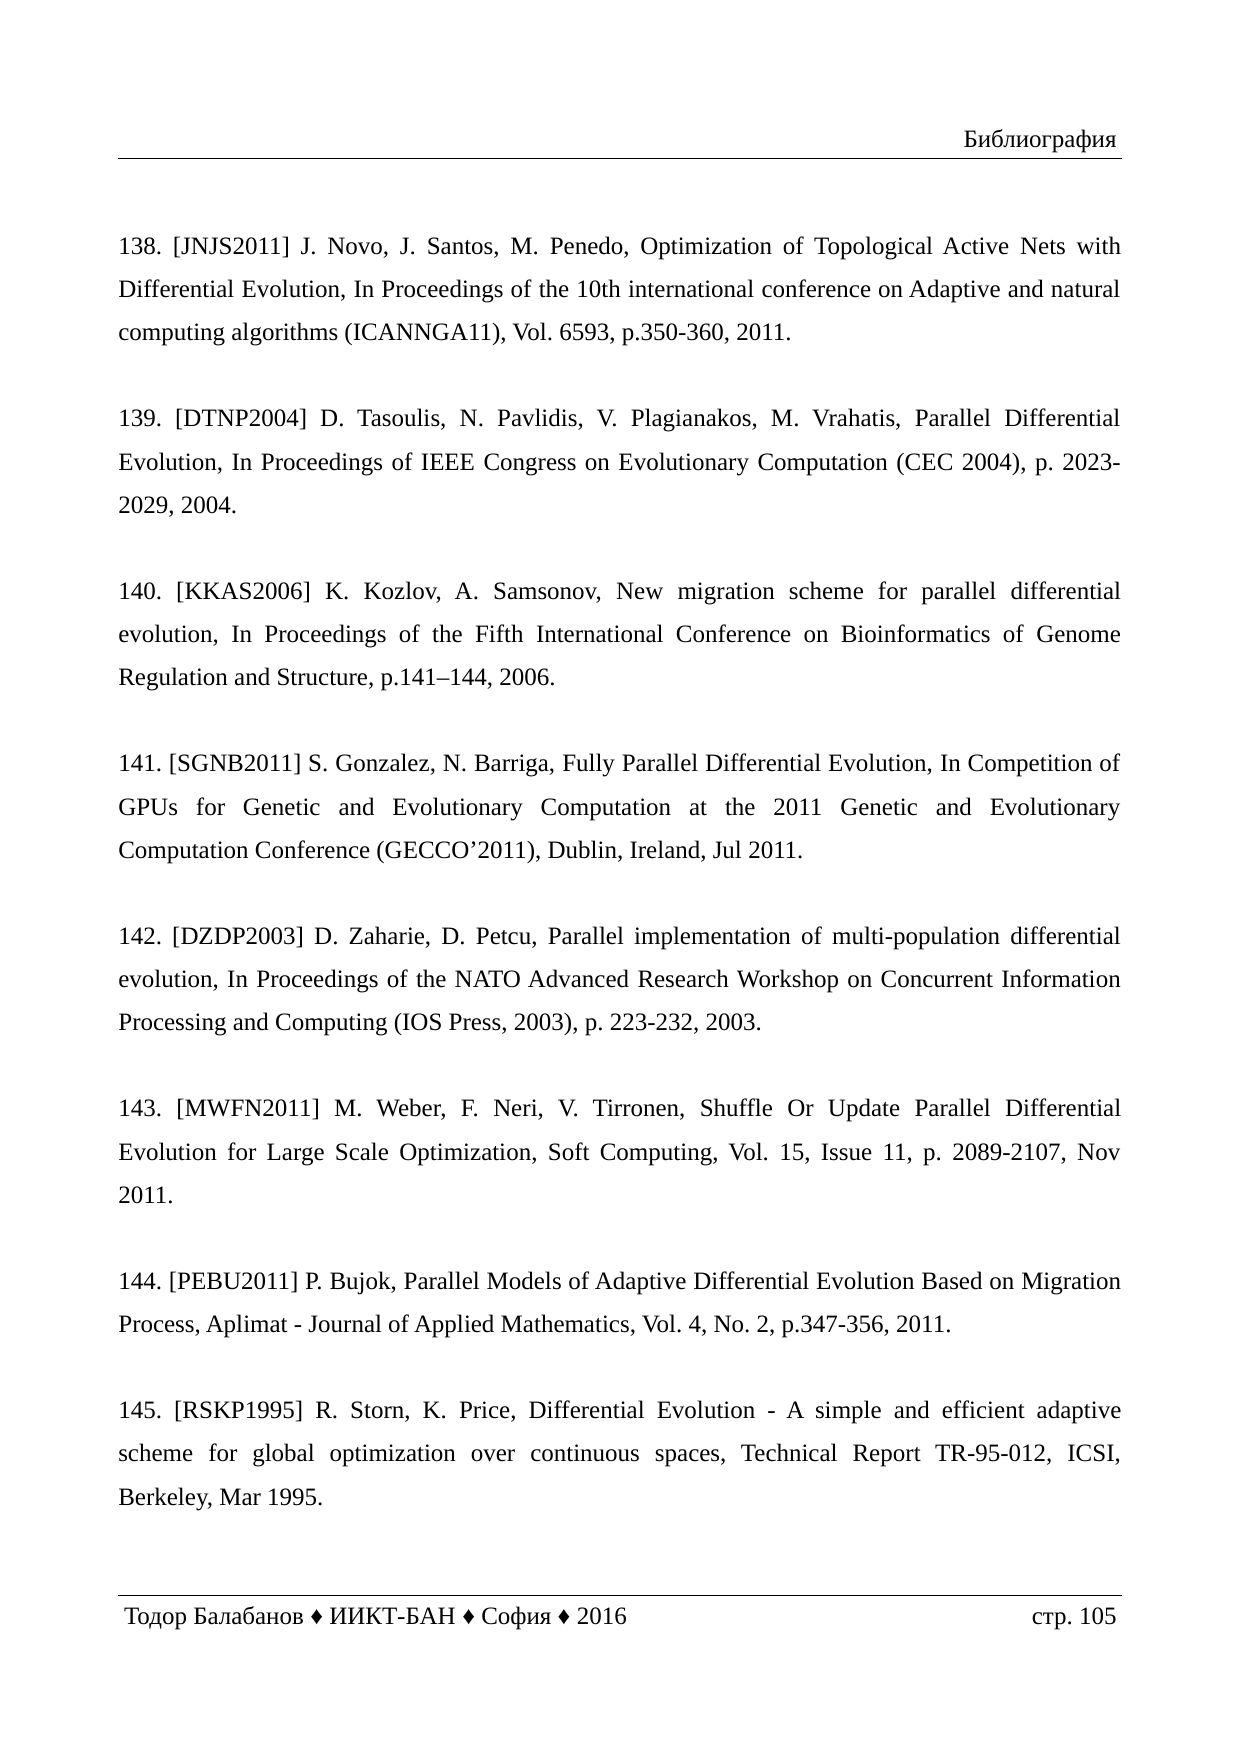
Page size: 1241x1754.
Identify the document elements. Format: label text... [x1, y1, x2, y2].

text 145. [RSKP1995] R. Storn, K. Price, Differential Evolution - A simple and efficient adaptive scheme for global optimization over continuous spaces, Technical Report TR-95-012, ICSI, Berkeley, Mar 1995. [118, 1395, 1122, 1510]
text 142. [DZDP2003] D. Zaharie, D. Petcu, Parallel implementation of multi-population differential evolution, In Proceedings of the NATO Advanced Research Workshop on Concurrent Information Processing and Computing (IOS Press, 2003), p. 223-232, 2003. [118, 921, 1122, 1036]
text 140. [KKAS2006] K. Kozlov, A. Samsonov, New migration scheme for parallel differential evolution, In Proceedings of the Fifth International Conference on Bioinformatics of Genome Regulation and Structure, p.141–144, 2006. [118, 576, 1122, 691]
text 141. [SGNB2011] S. Gonzalez, N. Barriga, Fully Parallel Differential Evolution, In Competition of GPUs for Genetic and Evolutionary Computation at the 2011 Genetic and Evolutionary Computation Conference (GECCO’2011), Dublin, Ireland, Jul 2011. [118, 748, 1122, 863]
text 144. [PEBU2011] P. Bujok, Parallel Models of Adaptive Differential Evolution Based on Migration Process, Aplimat - Journal of Applied Mathematics, Vol. 4, No. 2, p.347-356, 2011. [118, 1266, 1122, 1338]
text 143. [MWFN2011] M. Weber, F. Neri, V. Tirronen, Shuffle Or Update Parallel Differential Evolution for Large Scale Optimization, Soft Computing, Vol. 15, Issue 11, p. 2089-2107, Nov 2011. [118, 1093, 1122, 1208]
text 139. [DTNP2004] D. Tasoulis, N. Pavlidis, V. Plagianakos, M. Vrahatis, Parallel Differential Evolution, In Proceedings of IEEE Congress on Evolutionary Computation (CEC 2004), p. 2023-2029, 2004. [118, 403, 1122, 518]
text 138. [JNJS2011] J. Novo, J. Santos, M. Penedo, Optimization of Topological Active Nets with Differential Evolution, In Proceedings of the 10th international conference on Adaptive and natural computing algorithms (ICANNGA11), Vol. 6593, p.350-360, 2011. [118, 231, 1122, 346]
